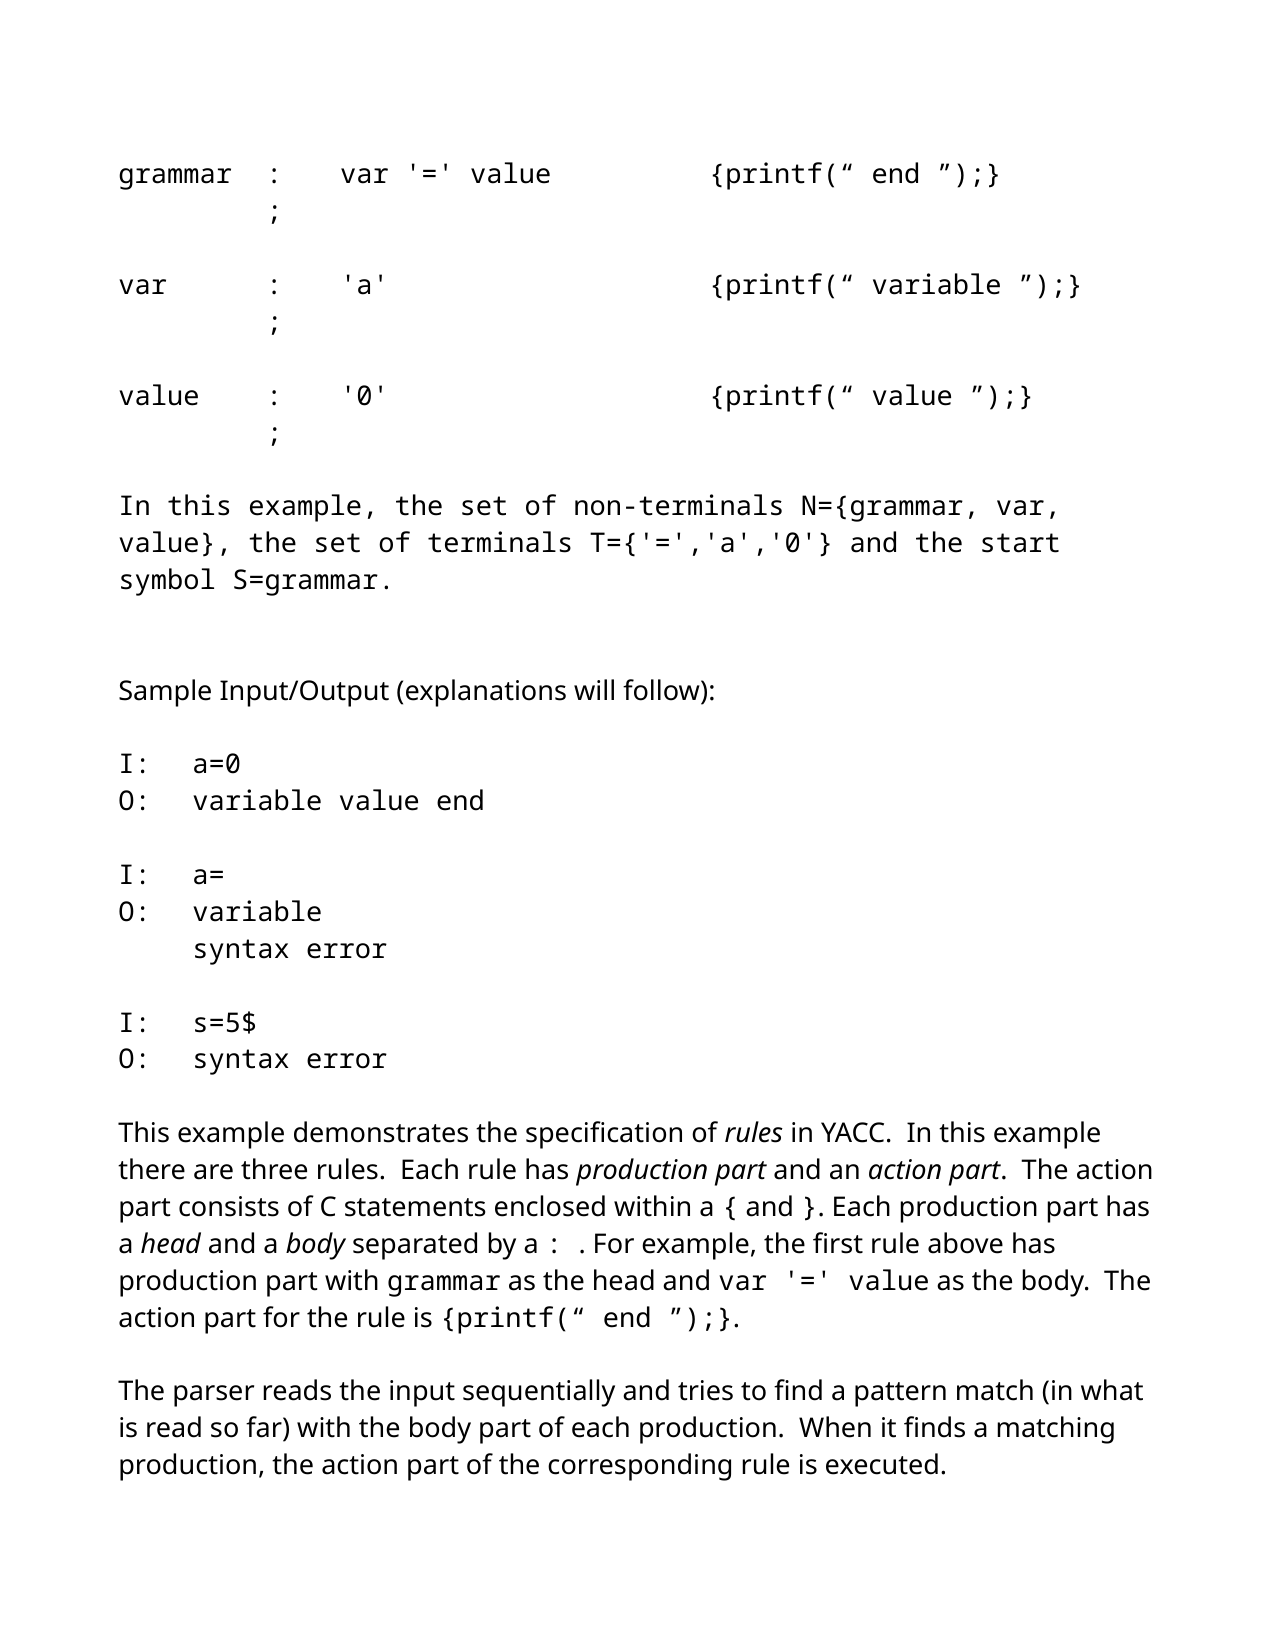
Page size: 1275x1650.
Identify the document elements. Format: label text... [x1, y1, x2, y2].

text I: a=0 [118, 745, 1157, 782]
text ; [118, 413, 1157, 450]
text syntax error [118, 929, 1157, 966]
text In this example, the set of non-terminals N={grammar, var, value}, the set of terminals T={'=','a','0'} and the start symbol S=grammar. [118, 487, 1157, 597]
text The parser reads the input sequentially and tries to find a pattern match (in what is read so far) with the body part of each production. When it finds a matching production, the action part of the corresponding rule is executed. [118, 1372, 1157, 1482]
text O: variable [118, 892, 1157, 929]
text O: variable value end [118, 782, 1157, 819]
text grammar : var '=' value {printf(“ end ”);} [118, 155, 1157, 192]
text ; [118, 192, 1157, 229]
text value : '0' {printf(“ value ”);} [118, 376, 1157, 413]
text I: a= [118, 856, 1157, 892]
text O: syntax error [118, 1040, 1157, 1077]
text Sample Input/Output (explanations will follow): [118, 671, 1157, 708]
text var : 'a' {printf(“ variable ”);} [118, 266, 1157, 302]
text I: s=5$ [118, 1003, 1157, 1040]
text This example demonstrates the specification of rules in YACC. In this example there are three rules. Each rule has production part and an action part. The action part consists of C statements enclosed within a { and }. Each production part has a head and a body separated by a : . For example, the first rule above has production part with grammar as the head and var '=' value as the body. The action part for the rule is {printf(“ end ”);}. [118, 1114, 1157, 1335]
text ; [118, 302, 1157, 339]
